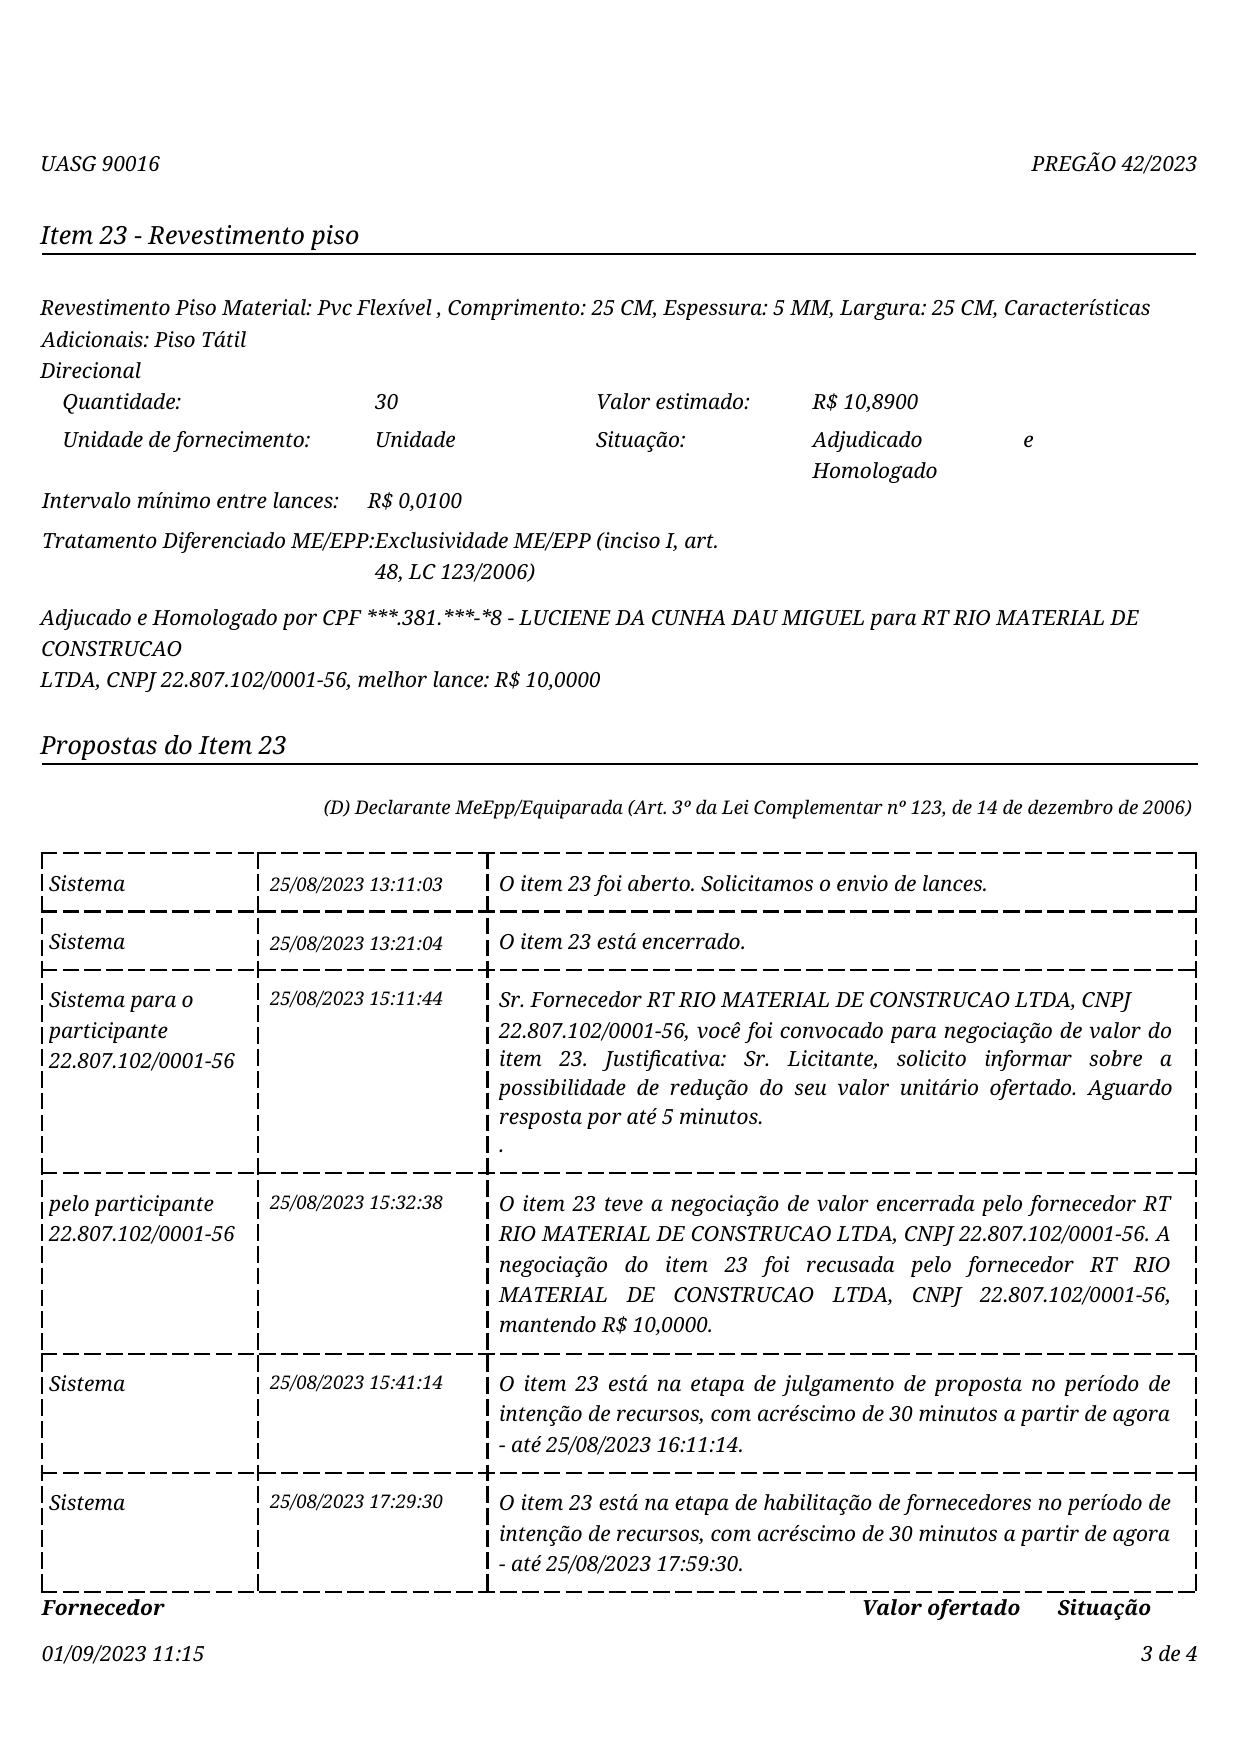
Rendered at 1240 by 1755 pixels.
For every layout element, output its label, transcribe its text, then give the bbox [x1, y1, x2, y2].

table_header 25/08/2023 13:11:03 [258, 852, 487, 910]
text (D) Declarante MeEpp/Equiparada (Art. 3º da Lei Complementar nº 123, de 14 de dezembro de 2006) [42, 795, 1194, 820]
text 48, LC 123/2006) [375, 557, 1200, 586]
table_header O item 23 foi aberto. Solicitamos o envio de lances. [488, 852, 1196, 910]
table_cell Sistema [42, 910, 258, 969]
table_cell O item 23 está na etapa de julgamento de proposta no período de intenção de recursos, com acréscimo de 30 minutos a partir de agora - até 25/08/2023 16:11:14. [488, 1353, 1196, 1472]
text Adjucado e Homologado por CPF ***.381.***-*8 - LUCIENE DA CUNHA DAU MIGUEL para RT RIO MATERIAL DE CONSTRUCAO [40, 603, 1200, 663]
table_cell 25/08/2023 13:21:04 [258, 910, 487, 969]
table_cell 25/08/2023 15:32:38 [258, 1172, 487, 1352]
table_header 30 Unidade [375, 387, 596, 486]
table_header Sistema [42, 852, 258, 910]
table_header Valor estimado: Situação: [596, 387, 812, 486]
text LTDA, CNPJ 22.807.102/0001-56, melhor lance: R$ 10,0000 [40, 665, 1200, 694]
text Fornecedor Valor ofertado Situação [42, 1593, 1200, 1621]
table_cell pelo participante 22.807.102/0001-56 [42, 1172, 258, 1352]
text Intervalo mínimo entre lances: R$ 0,0100 [42, 486, 1200, 514]
table_cell 25/08/2023 15:41:14 [258, 1353, 487, 1472]
text Tratamento Diferenciado ME/EPP: Exclusividade ME/EPP (inciso I, art. [42, 526, 1200, 554]
table_cell Sistema para o participante 22.807.102/0001-56 [42, 969, 258, 1172]
table_cell Sistema [42, 1472, 258, 1591]
table_header R$ 10,8900 Adjudicado e Homologado [813, 387, 1036, 486]
text Item 23 - Revestimento piso [40, 218, 1200, 252]
text Propostas do Item 23 [40, 728, 1200, 762]
table_cell O item 23 está na etapa de habilitação de fornecedores no período de intenção de recursos, com acréscimo de 30 minutos a partir de agora - até 25/08/2023 17:59:30. [488, 1472, 1196, 1591]
table_cell O item 23 está encerrado. [488, 910, 1196, 969]
table_cell O item 23 teve a negociação de valor encerrada pelo fornecedor RT RIO MATERIAL DE CONSTRUCAO LTDA, CNPJ 22.807.102/0001-56. A negociação do item 23 foi recusada pelo fornecedor RT RIO MATERIAL DE CONSTRUCAO LTDA, CNPJ 22.807.102/0001-56, mantendo R$ 10,0000. [488, 1172, 1196, 1352]
text Revestimento Piso Material: Pvc Flexível , Comprimento: 25 CM, Espessura: 5 MM, Largura: 25 CM, Características Adicionais: Piso Tátil [40, 293, 1200, 353]
table_cell Sr. Fornecedor RT RIO MATERIAL DE CONSTRUCAO LTDA, CNPJ 22.807.102/0001-56, você foi convocado para negociação de valor do item 23. Justificativa: Sr. Licitante, solicito informar sobre a possibilidade de redução do seu valor unitário ofertado. Aguardo resposta por até 5 minutos. . [488, 969, 1196, 1172]
table_cell 25/08/2023 17:29:30 [258, 1472, 487, 1591]
table_cell Sistema [42, 1353, 258, 1472]
table_header Quantidade: Unidade de fornecimento: [63, 387, 375, 486]
table_cell 25/08/2023 15:11:44 [258, 969, 487, 1172]
text Direcional [40, 356, 1200, 384]
text UASG 90016 PREGÃO 42/2023 [40, 149, 1200, 178]
